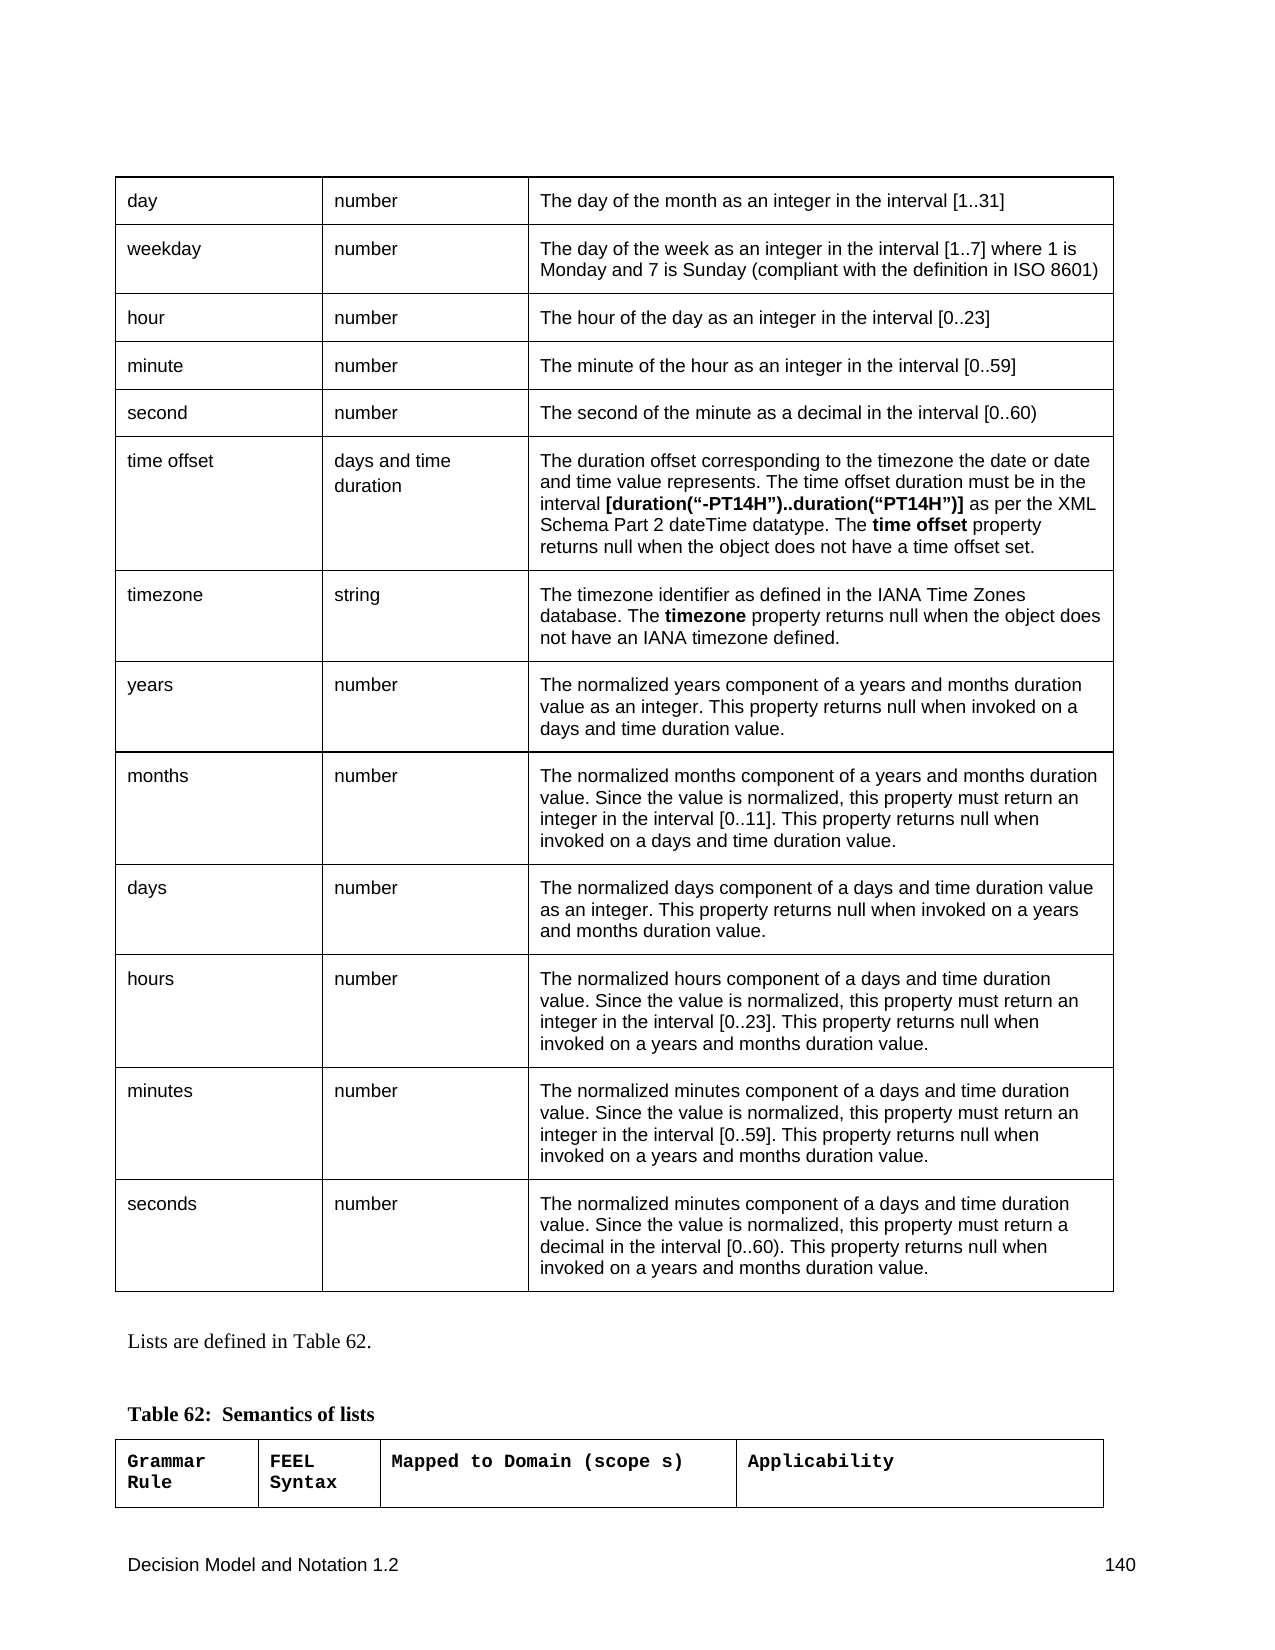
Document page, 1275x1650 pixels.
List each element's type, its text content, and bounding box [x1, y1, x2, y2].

table_cell number [323, 342, 528, 388]
table_cell days and time duration [323, 437, 528, 570]
table_cell The normalized hours component of a days and time duration value. Since the value is normalized, this property must return an integer in the interval [0..23]. This property returns null when invoked on a years and months duration value. [529, 955, 1113, 1067]
table_cell The second of the minute as a decimal in the interval [0..60) [529, 390, 1113, 436]
table_cell weekday [116, 225, 322, 293]
text Table 62: Semantics of lists [127, 1402, 1147, 1426]
table_cell seconds [116, 1180, 322, 1291]
table_cell number [323, 662, 528, 751]
table_cell minutes [116, 1068, 322, 1179]
table_cell The normalized minutes component of a days and time duration value. Since the value is normalized, this property must return a decimal in the interval [0..60). This property returns null when invoked on a years and months duration value. [529, 1180, 1113, 1291]
table_cell number [323, 178, 528, 224]
table_cell hour [116, 294, 322, 341]
table_cell number [323, 865, 528, 954]
table_cell The normalized minutes component of a days and time duration value. Since the value is normalized, this property must return an integer in the interval [0..59]. This property returns null when invoked on a years and months duration value. [529, 1068, 1113, 1179]
text Lists are defined in Table 62. [127, 1329, 1147, 1353]
table_cell number [323, 1068, 528, 1179]
table_cell string [323, 571, 528, 661]
table_header Mapped to Domain (scope s) [381, 1440, 736, 1507]
table_cell days [116, 865, 322, 954]
table_cell timezone [116, 571, 322, 661]
table_cell number [323, 294, 528, 341]
table_cell months [116, 753, 322, 864]
table_cell number [323, 753, 528, 864]
table_cell number [323, 955, 528, 1067]
table_cell hours [116, 955, 322, 1067]
table_cell number [323, 390, 528, 436]
table_cell The day of the month as an integer in the interval [1..31] [529, 178, 1113, 224]
table_cell minute [116, 342, 322, 388]
table_header Applicability [737, 1440, 1103, 1507]
table_cell number [323, 225, 528, 293]
table_header Grammar Rule [116, 1440, 258, 1507]
table_cell time offset [116, 437, 322, 570]
table_cell years [116, 662, 322, 751]
table_cell The duration offset corresponding to the timezone the date or date and time value represents. The time offset duration must be in the interval [duration(“-PT14H”)..duration(“PT14H”)] as per the XML Schema Part 2 dateTime datatype. The time offset property returns null when the object does not have a time offset set. [529, 437, 1113, 570]
table_cell The normalized months component of a years and months duration value. Since the value is normalized, this property must return an integer in the interval [0..11]. This property returns null when invoked on a days and time duration value. [529, 753, 1113, 864]
table_cell number [323, 1180, 528, 1291]
table_cell The normalized years component of a years and months duration value as an integer. This property returns null when invoked on a days and time duration value. [529, 662, 1113, 751]
table_cell The timezone identifier as defined in the IANA Time Zones database. The timezone property returns null when the object does not have an IANA timezone defined. [529, 571, 1113, 661]
table_cell second [116, 390, 322, 436]
table_cell The day of the week as an integer in the interval [1..7] where 1 is Monday and 7 is Sunday (compliant with the definition in ISO 8601) [529, 225, 1113, 293]
table_cell The minute of the hour as an integer in the interval [0..59] [529, 342, 1113, 388]
table_header FEEL Syntax [259, 1440, 380, 1507]
table_cell The normalized days component of a days and time duration value as an integer. This property returns null when invoked on a years and months duration value. [529, 865, 1113, 954]
table_cell day [116, 178, 322, 224]
table_cell The hour of the day as an integer in the interval [0..23] [529, 294, 1113, 341]
